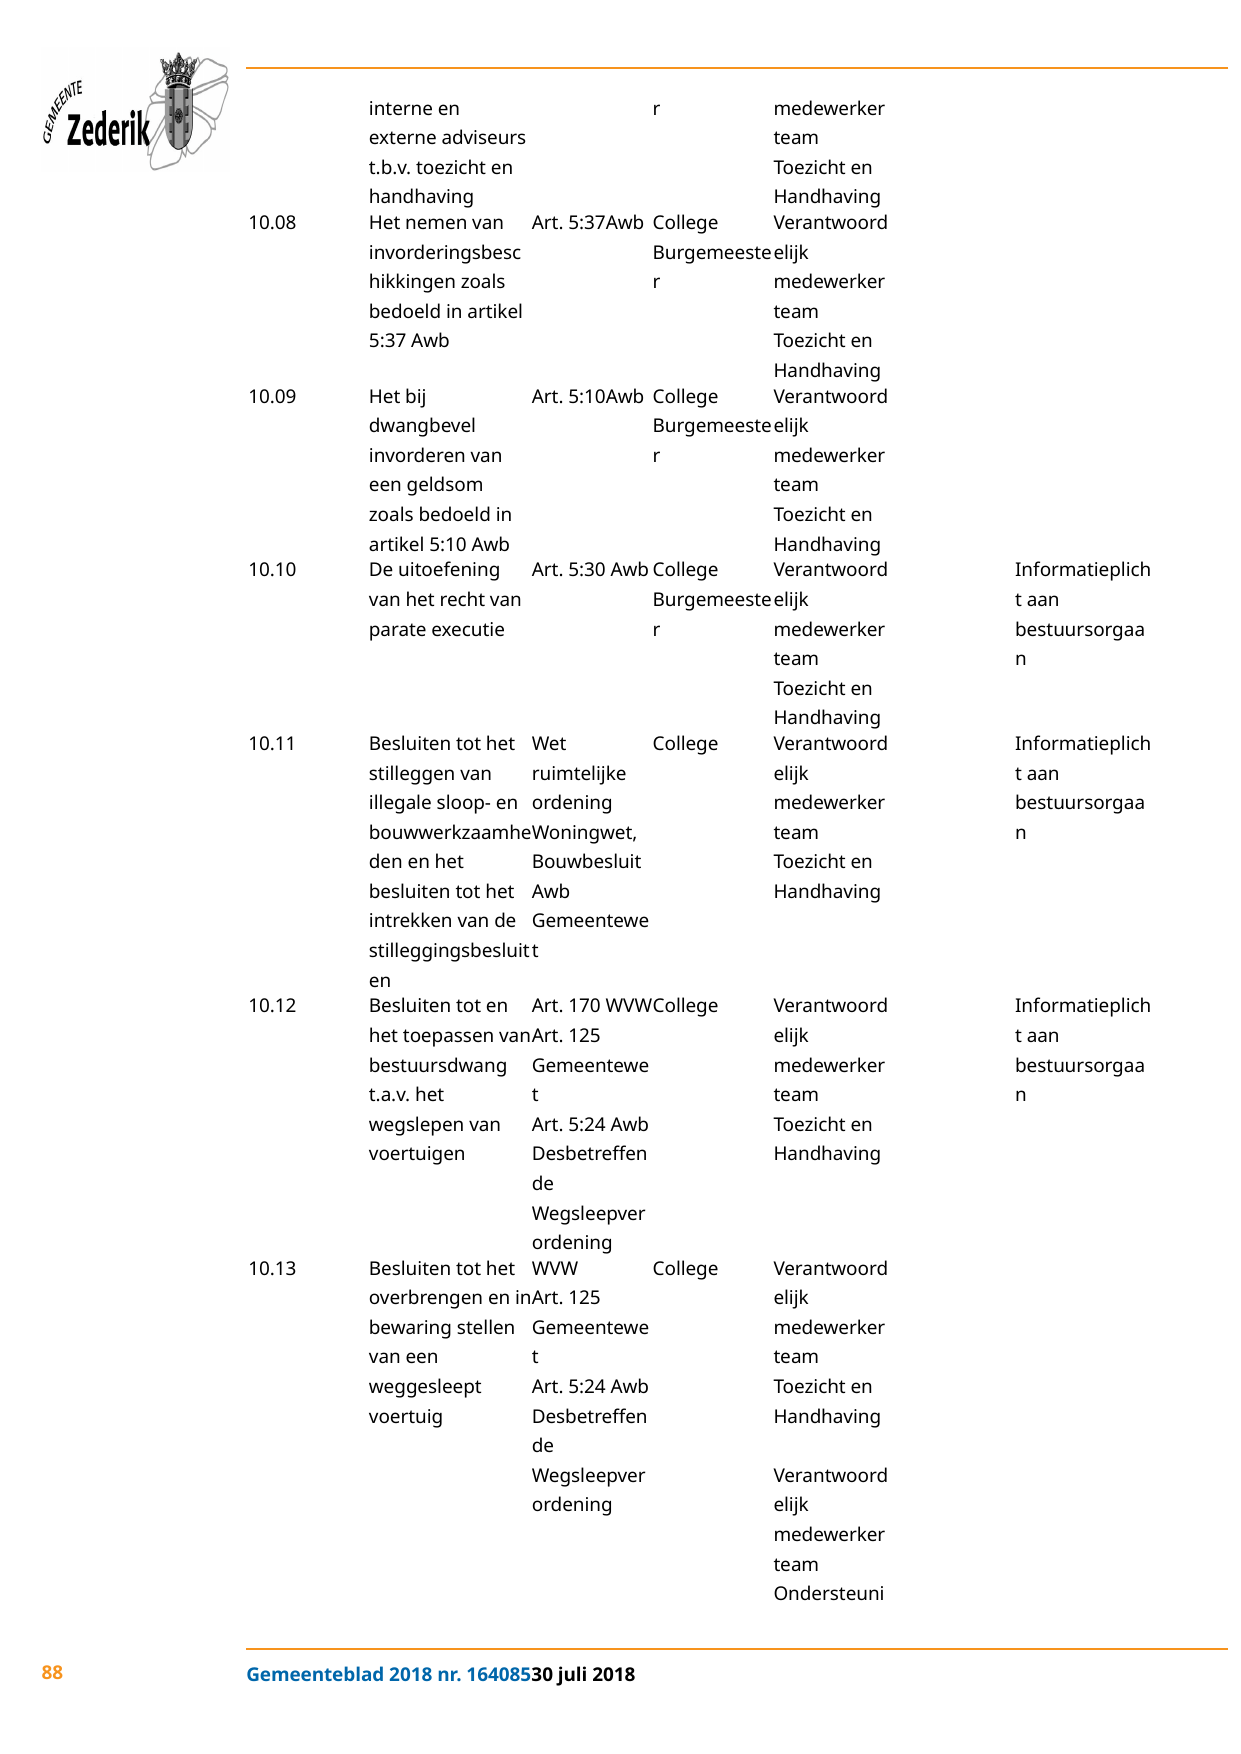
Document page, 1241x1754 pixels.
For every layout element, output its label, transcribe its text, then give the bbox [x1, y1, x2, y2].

table_cell [894, 383, 1015, 557]
table_cell Verantwoordelijk medewerker team Toezicht en Handhaving [773, 209, 894, 383]
table_cell College [653, 1255, 773, 1606]
table_cell Informatieplicht aan bestuursorgaan [1015, 730, 1152, 993]
table_cell [1015, 209, 1152, 383]
table_cell [1015, 1255, 1152, 1606]
table_cell [894, 209, 1015, 383]
table_cell College Burgemeester [653, 557, 773, 730]
table_cell Besluiten tot en het toepassen van bestuursdwang t.a.v. het wegslepen van voertuigen [369, 993, 532, 1255]
table_cell Besluiten tot het overbrengen en in bewaring stellen van een weggesleept voertuig [369, 1255, 532, 1606]
table_cell medewerker team Toezicht en Handhaving [773, 95, 894, 209]
table_cell [894, 95, 1015, 209]
table_cell interne en externe adviseurs t.b.v. toezicht en handhaving [369, 95, 532, 209]
table_cell [894, 993, 1015, 1255]
table_cell [248, 95, 369, 209]
table_cell [532, 95, 652, 209]
table_cell [1015, 383, 1152, 557]
table_cell Verantwoordelijk medewerker team Toezicht en Handhaving [773, 383, 894, 557]
table_cell 10.10 [248, 557, 369, 730]
table_cell Informatieplicht aan bestuursorgaan [1015, 557, 1152, 730]
table_cell r [653, 95, 773, 209]
table_cell Het nemen van invorderingsbeschikkingen zoals bedoeld in artikel 5:37 Awb [369, 209, 532, 383]
table_cell 10.13 [248, 1255, 369, 1606]
table_cell Verantwoordelijk medewerker team Toezicht en Handhaving [773, 557, 894, 730]
table_cell College [653, 993, 773, 1255]
table_cell 10.11 [248, 730, 369, 993]
table_cell Art. 5:37Awb [532, 209, 652, 383]
table_cell Art. 170 WVW Art. 125 Gemeentewet Art. 5:24 Awb Desbetreffende Wegsleepverordening [532, 993, 652, 1255]
table_cell 10.12 [248, 993, 369, 1255]
table_cell 10.08 [248, 209, 369, 383]
table_cell Art. 5:30 Awb [532, 557, 652, 730]
table_cell Verantwoordelijk medewerker team Toezicht en Handhaving [773, 730, 894, 993]
table_cell College Burgemeester [653, 383, 773, 557]
table_cell Art. 5:10Awb [532, 383, 652, 557]
picture [41, 47, 231, 172]
table_cell 10.09 [248, 383, 369, 557]
table_cell [1015, 95, 1152, 209]
table_cell [894, 1255, 1015, 1606]
table_cell WVW Art. 125 Gemeentewet Art. 5:24 Awb Desbetreffende Wegsleepverordening [532, 1255, 652, 1606]
table_cell [894, 730, 1015, 993]
table_cell Wet ruimtelijke ordening Woningwet, Bouwbesluit Awb Gemeentewet [532, 730, 652, 993]
table_cell Verantwoordelijk medewerker team Toezicht en Handhaving Verantwoordelijk medewerker team Ondersteuni [773, 1255, 894, 1606]
table_cell College Burgemeester [653, 209, 773, 383]
table_cell Informatieplicht aan bestuursorgaan [1015, 993, 1152, 1255]
table_cell College [653, 730, 773, 993]
table_cell Besluiten tot het stilleggen van illegale sloop- en bouwwerkzaamheden en het besluiten tot het intrekken van de stilleggingsbesluiten [369, 730, 532, 993]
table_cell Verantwoordelijk medewerker team Toezicht en Handhaving [773, 993, 894, 1255]
table_cell [894, 557, 1015, 730]
table_cell Het bij dwangbevel invorderen van een geldsom zoals bedoeld in artikel 5:10 Awb [369, 383, 532, 557]
table_cell De uitoefening van het recht van parate executie [369, 557, 532, 730]
